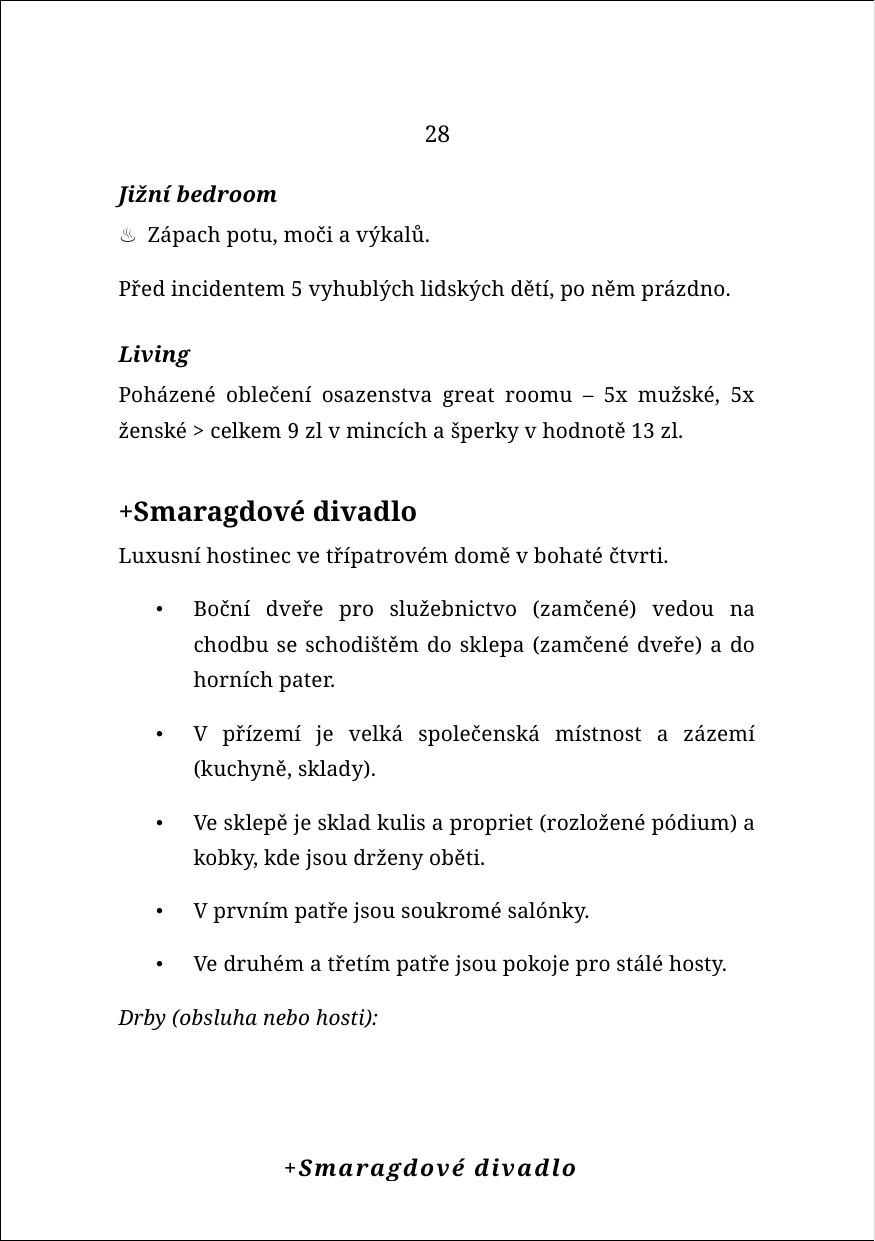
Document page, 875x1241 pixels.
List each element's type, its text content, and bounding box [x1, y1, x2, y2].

list V přízemí je velká společenská místnost a zázemí (kuchyně, sklady). [156, 719, 756, 783]
list V prvním patře jsou soukromé salónky. [156, 896, 756, 925]
list Boční dveře pro služebnictvo (zamčené) vedou na chodbu se schodištěm do sklepa (zamčené dveře) a do horních pater. [156, 594, 756, 694]
list Ve sklepě je sklad kulis a propriet (rozložené pódium) a kobky, kde jsou drženy oběti. [156, 808, 756, 872]
subtitle Jižní bedroom [118, 179, 756, 209]
list Ve druhém a třetím patře jsou pokoje pro stálé hosty. [156, 949, 756, 978]
text ♨ Zápach potu, moči a výkalů. [118, 221, 756, 249]
text Poházené oblečení osazenstva great roomu – 5x mužské, 5x ženské > celkem 9 zl v mincích a šperky v hodnotě 13 zl. [118, 380, 756, 444]
text Luxusní hostinec ve třípatrovém domě v bohaté čtvrti. [118, 541, 756, 570]
text Před incidentem 5 vyhublých lidských dětí, po něm prázdno. [118, 274, 756, 302]
subtitle +Smaragdové divadlo [118, 493, 756, 529]
text Drby (obsluha nebo hosti): [118, 1003, 756, 1031]
subtitle Living [118, 339, 756, 368]
